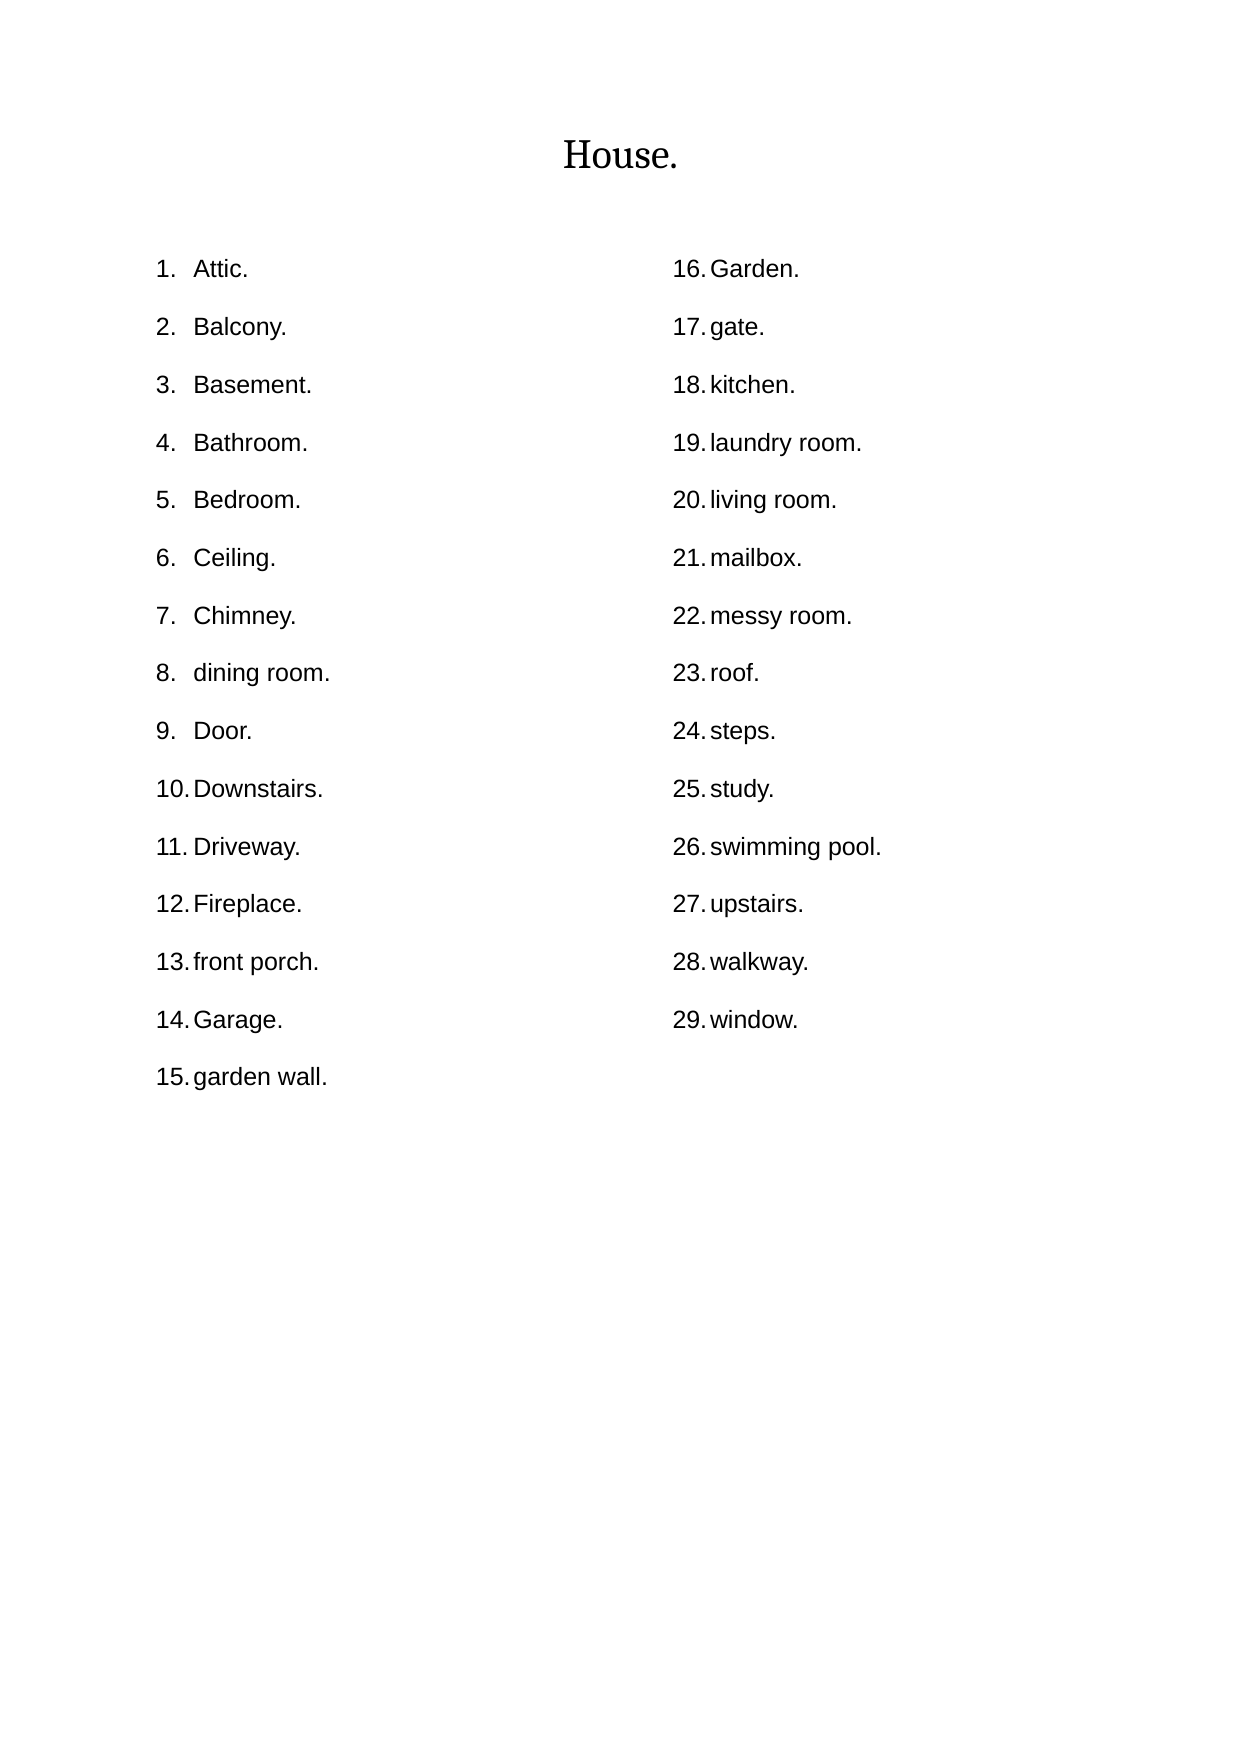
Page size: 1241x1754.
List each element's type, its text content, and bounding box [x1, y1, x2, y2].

list living room. [672, 485, 1122, 514]
list Downstairs. [156, 774, 605, 803]
list Fireplace. [156, 889, 605, 918]
list Balcony. [156, 312, 605, 341]
list front porch. [156, 947, 605, 976]
list upstairs. [672, 889, 1122, 918]
list walkway. [672, 947, 1122, 976]
list Bathroom. [156, 428, 605, 456]
list Bedroom. [156, 485, 605, 514]
list Basement. [156, 370, 605, 399]
list window. [672, 1005, 1122, 1033]
list swimming pool. [672, 832, 1122, 860]
list garden wall. [156, 1062, 605, 1091]
list Garage. [156, 1005, 605, 1033]
list mailbox. [672, 543, 1122, 572]
list dining room. [156, 658, 605, 687]
list gate. [672, 312, 1122, 341]
list Ceiling. [156, 543, 605, 572]
list Garden. [672, 254, 1122, 283]
list kitchen. [672, 370, 1122, 399]
list laundry room. [672, 428, 1122, 456]
list messy room. [672, 601, 1122, 629]
list Attic. [156, 254, 605, 283]
list Door. [156, 716, 605, 745]
list steps. [672, 716, 1122, 745]
list study. [672, 774, 1122, 803]
list roof. [672, 658, 1122, 687]
subtitle House. [118, 131, 1122, 178]
list Driveway. [156, 832, 605, 860]
list Chimney. [156, 601, 605, 629]
